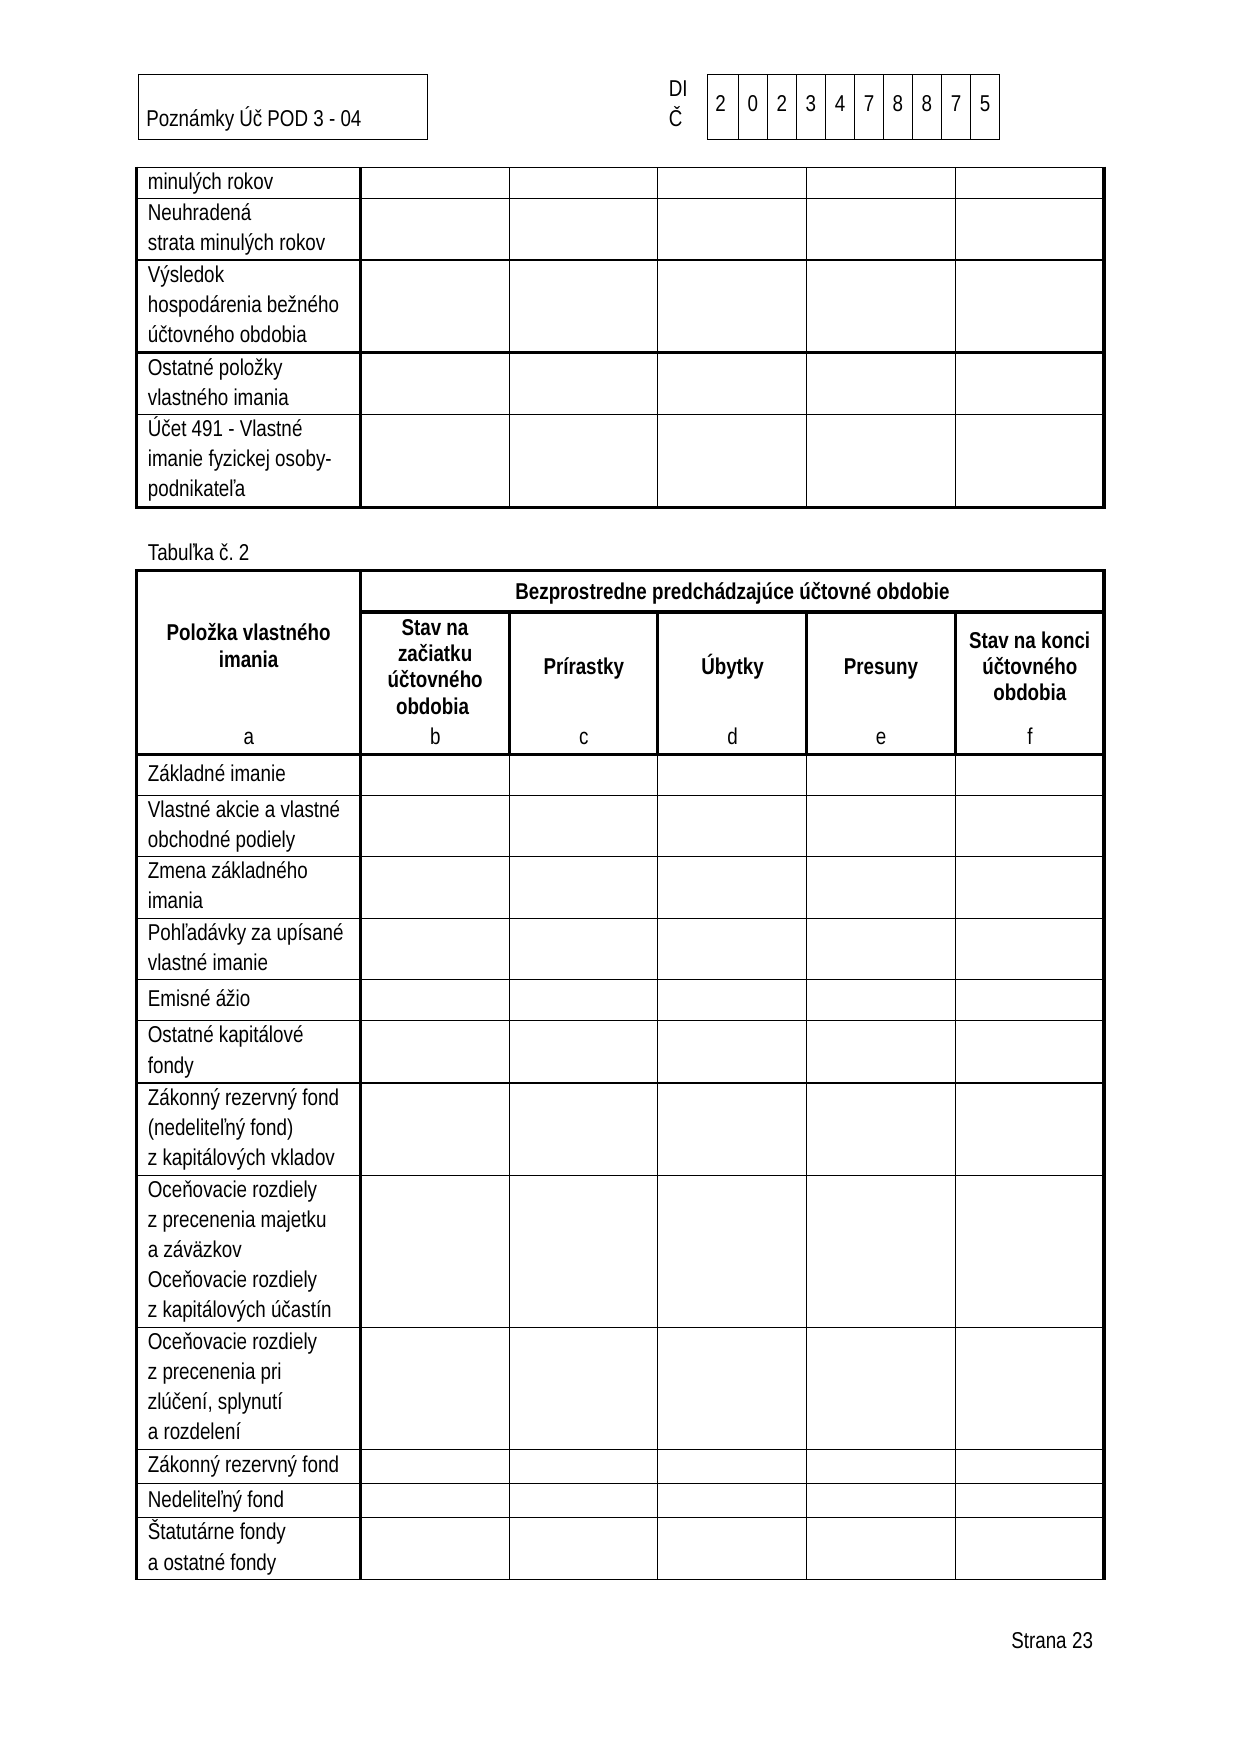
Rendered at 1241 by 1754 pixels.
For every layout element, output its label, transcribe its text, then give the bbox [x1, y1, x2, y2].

table_cell Ostatné položky vlastného imania [138, 354, 359, 414]
table_cell [362, 980, 509, 1020]
table_cell [658, 1084, 806, 1174]
table_cell [807, 1266, 955, 1327]
table_cell [807, 168, 955, 198]
table_cell [510, 1084, 657, 1174]
table_cell [362, 415, 509, 506]
table_cell [956, 354, 1102, 414]
table_cell Stav na začiatku účtovného obdobia [362, 614, 508, 719]
table_cell [658, 261, 806, 351]
table_cell [362, 1084, 509, 1174]
table_cell Zákonný rezervný fond [138, 1450, 359, 1483]
table_cell Účet 491 - Vlastné imanie fyzickej osoby- podnikateľa [138, 415, 359, 506]
table_cell [956, 857, 1102, 918]
table_cell Základné imanie [138, 756, 359, 795]
table_cell [658, 919, 806, 979]
table_cell [658, 756, 806, 795]
table_cell [362, 1176, 509, 1266]
table_cell [510, 354, 657, 414]
table_cell Oceňovacie rozdiely z kapitálových účastín [138, 1266, 359, 1327]
table_cell Štatutárne fondy a ostatné fondy [138, 1518, 359, 1579]
table_cell [658, 1266, 806, 1327]
table_cell [658, 1021, 806, 1082]
table_cell [362, 1021, 509, 1082]
table_cell e [808, 719, 954, 753]
table_cell Presuny [808, 614, 954, 719]
text Tabuľka č. 2 [148, 539, 1093, 565]
table_cell Zákonný rezervný fond (nedeliteľný fond) z kapitálových vkladov [138, 1084, 359, 1174]
table_cell [510, 1518, 657, 1579]
table_cell [956, 1518, 1102, 1579]
table_cell Prírastky [511, 614, 656, 719]
table_cell [658, 1450, 806, 1483]
table_cell [956, 1021, 1102, 1082]
table_cell [807, 261, 955, 351]
table_cell a [138, 719, 359, 753]
table_cell [956, 199, 1102, 259]
table_cell [807, 980, 955, 1020]
table_cell [956, 796, 1102, 856]
table_cell [362, 1518, 509, 1579]
table_cell [956, 1084, 1102, 1174]
table_cell c [511, 719, 656, 753]
table_cell Vlastné akcie a vlastné obchodné podiely [138, 796, 359, 856]
table_cell [362, 261, 509, 351]
table_cell [362, 796, 509, 856]
table_cell [362, 919, 509, 979]
table_cell [807, 1328, 955, 1448]
table_cell Nedeliteľný fond [138, 1484, 359, 1517]
table_cell [807, 756, 955, 795]
table_cell [510, 756, 657, 795]
table_cell [510, 1450, 657, 1483]
table_cell [510, 1021, 657, 1082]
table_cell [956, 756, 1102, 795]
table_cell [362, 857, 509, 918]
table_header Položka vlastného imania [138, 572, 359, 719]
table_cell [362, 354, 509, 414]
table_cell [807, 1176, 955, 1266]
table_cell Oceňovacie rozdiely z precenenia majetku a záväzkov [138, 1176, 359, 1266]
table_cell Pohľadávky za upísané vlastné imanie [138, 919, 359, 979]
table_cell Zmena základného imania [138, 857, 359, 918]
table_cell [807, 354, 955, 414]
table_cell [658, 980, 806, 1020]
table_cell [658, 1518, 806, 1579]
table_cell [956, 1266, 1102, 1327]
table_cell [362, 199, 509, 259]
table_cell [362, 168, 509, 198]
table_cell [658, 1484, 806, 1517]
table_cell [956, 919, 1102, 979]
table_cell [956, 168, 1102, 198]
table_cell [807, 1518, 955, 1579]
table_cell [658, 796, 806, 856]
table_cell [956, 1450, 1102, 1483]
table_header Bezprostredne predchádzajúce účtovné obdobie [362, 572, 1102, 610]
table_cell Ostatné kapitálové fondy [138, 1021, 359, 1082]
table_cell Výsledok hospodárenia bežného účtovného obdobia [138, 261, 359, 351]
table_cell [362, 1266, 509, 1327]
table_cell [807, 415, 955, 506]
table_cell [956, 1484, 1102, 1517]
table_cell Neuhradená strata minulých rokov [138, 199, 359, 259]
table_cell [956, 1176, 1102, 1266]
table_cell [658, 857, 806, 918]
table_cell [510, 199, 657, 259]
table_cell [510, 1484, 657, 1517]
table_cell [510, 168, 657, 198]
table_cell [956, 980, 1102, 1020]
table_cell [362, 1450, 509, 1483]
table_cell [658, 199, 806, 259]
table_cell Oceňovacie rozdiely z precenenia pri zlúčení, splynutí a rozdelení [138, 1328, 359, 1448]
table_cell [510, 1266, 657, 1327]
table_cell [658, 1328, 806, 1448]
table_cell Úbytky [659, 614, 805, 719]
table_cell [807, 1484, 955, 1517]
table_cell Stav na konci účtovného obdobia [957, 614, 1102, 719]
table_cell Emisné ážio [138, 980, 359, 1020]
table_cell [807, 1021, 955, 1082]
table_cell [510, 1176, 657, 1266]
table_cell [362, 756, 509, 795]
table_cell b [362, 719, 508, 753]
table_cell f [957, 719, 1102, 753]
table_cell [956, 1328, 1102, 1448]
table_cell [807, 1084, 955, 1174]
table_cell [807, 1450, 955, 1483]
table_cell [658, 168, 806, 198]
table_cell [956, 415, 1102, 506]
table_cell [510, 796, 657, 856]
table_cell [807, 857, 955, 918]
table_cell [510, 1328, 657, 1448]
table_cell [807, 919, 955, 979]
table_cell minulých rokov [138, 168, 359, 198]
table_cell [362, 1328, 509, 1448]
table_cell [658, 415, 806, 506]
table_cell [510, 980, 657, 1020]
table_cell [510, 261, 657, 351]
table_cell [510, 415, 657, 506]
table_cell d [659, 719, 805, 753]
table_cell [510, 857, 657, 918]
table_cell [807, 796, 955, 856]
table_cell [658, 1176, 806, 1266]
table_cell [362, 1484, 509, 1517]
table_cell [510, 919, 657, 979]
table_cell [956, 261, 1102, 351]
table_cell [658, 354, 806, 414]
table_cell [807, 199, 955, 259]
